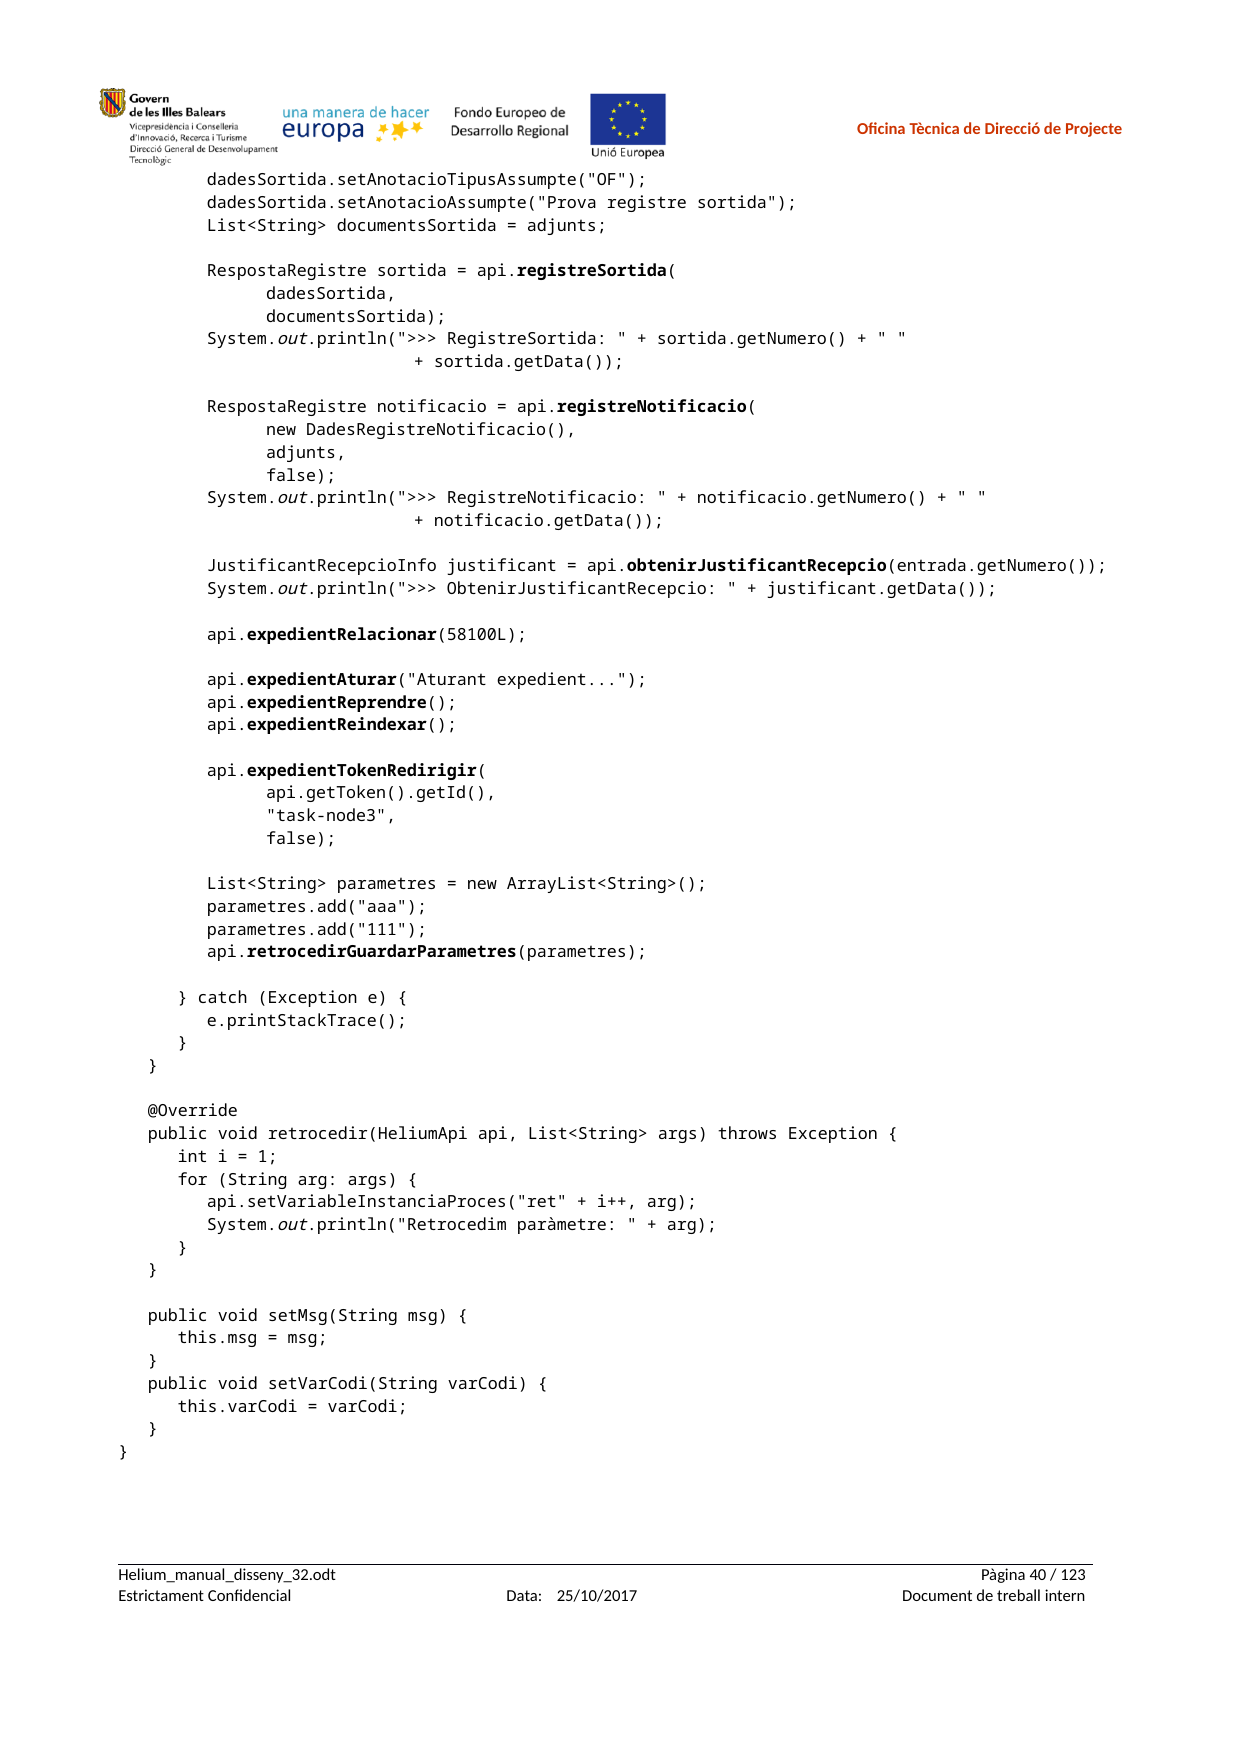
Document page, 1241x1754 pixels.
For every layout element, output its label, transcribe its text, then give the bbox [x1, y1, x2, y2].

text } [118, 1439, 1122, 1462]
text } [118, 1417, 1122, 1439]
text new DadesRegistreNotificacio(), [118, 418, 1122, 440]
text "task-node3", [118, 804, 1122, 826]
text parametres.add("aaa"); [118, 894, 1122, 917]
text } [118, 1053, 1122, 1076]
text adjunts, [118, 440, 1122, 463]
text e.printStackTrace(); [118, 1008, 1122, 1031]
text api.setVariableInstanciaProces("ret" + i++, arg); [118, 1190, 1122, 1212]
text for (String arg: args) { [118, 1167, 1122, 1190]
text RespostaRegistre notificacio = api.registreNotificacio( [118, 395, 1122, 418]
text api.getToken().getId(), [118, 781, 1122, 804]
picture [99, 87, 668, 166]
text public void retrocedir(HeliumApi api, List<String> args) throws Exception { [118, 1122, 1122, 1144]
text dadesSortida.setAnotacioAssumpte("Prova registre sortida"); [118, 191, 1122, 213]
text + notificacio.getData()); [118, 508, 1122, 531]
text } [118, 1235, 1122, 1258]
text } catch (Exception e) { [118, 985, 1122, 1008]
text RespostaRegistre sortida = api.registreSortida( [118, 259, 1122, 281]
text false); [118, 826, 1122, 849]
text System.out.println(">>> RegistreSortida: " + sortida.getNumero() + " " [118, 327, 1122, 349]
text System.out.println(">>> RegistreNotificacio: " + notificacio.getNumero() + " " [118, 486, 1122, 508]
text + sortida.getData()); [118, 349, 1122, 372]
text @Override [118, 1099, 1122, 1122]
text this.varCodi = varCodi; [118, 1394, 1122, 1417]
text int i = 1; [118, 1144, 1122, 1167]
text public void setMsg(String msg) { [118, 1303, 1122, 1326]
text public void setVarCodi(String varCodi) { [118, 1371, 1122, 1394]
text api.expedientAturar("Aturant expedient..."); [118, 667, 1122, 690]
text false); [118, 463, 1122, 486]
text api.expedientReprendre(); [118, 690, 1122, 713]
text } [118, 1349, 1122, 1371]
text documentsSortida); [118, 304, 1122, 327]
text List<String> parametres = new ArrayList<String>(); [118, 872, 1122, 894]
text dadesSortida.setAnotacioTipusAssumpte("OF"); [118, 168, 1122, 191]
text api.expedientRelacionar(58100L); [118, 622, 1122, 645]
text List<String> documentsSortida = adjunts; [118, 213, 1122, 236]
text JustificantRecepcioInfo justificant = api.obtenirJustificantRecepcio(entrada.getNumero()); [118, 554, 1122, 577]
text System.out.println("Retrocedim paràmetre: " + arg); [118, 1212, 1122, 1235]
text } [118, 1258, 1122, 1281]
text this.msg = msg; [118, 1326, 1122, 1349]
text api.expedientReindexar(); [118, 713, 1122, 736]
text parametres.add("111"); [118, 917, 1122, 940]
text dadesSortida, [118, 281, 1122, 304]
text } [118, 1031, 1122, 1053]
text api.expedientTokenRedirigir( [118, 758, 1122, 781]
text System.out.println(">>> ObtenirJustificantRecepcio: " + justificant.getData()); [118, 577, 1122, 599]
text api.retrocedirGuardarParametres(parametres); [118, 940, 1122, 963]
